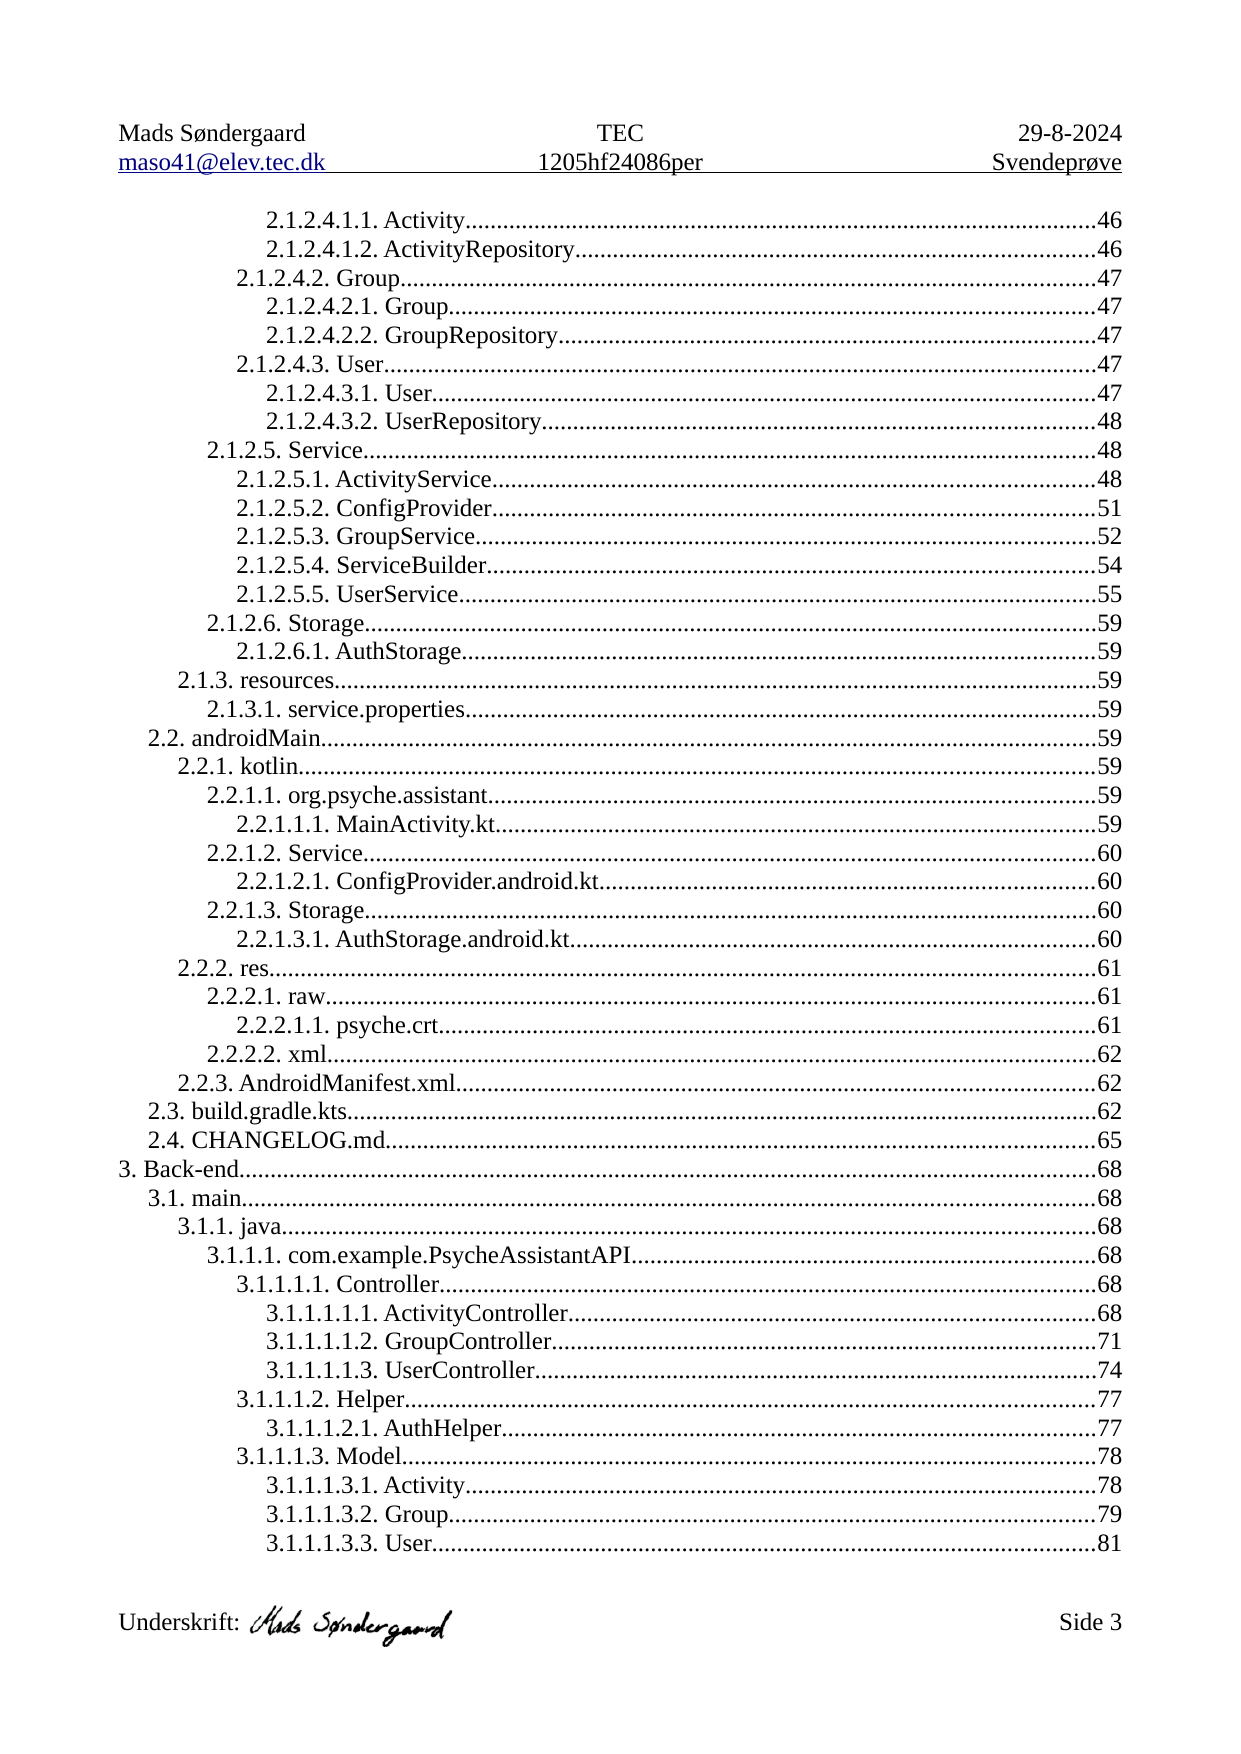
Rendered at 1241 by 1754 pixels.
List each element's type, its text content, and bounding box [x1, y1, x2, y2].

text 3.1.1. java 68 [177, 1211, 1122, 1240]
text 3.1.1.1.1.1. ActivityController 68 [266, 1298, 1122, 1326]
text 2.1.2.4.2. Group 47 [236, 263, 1122, 291]
text 2.1.2.5.5. UserService 55 [236, 579, 1122, 608]
text 2.1.2.4.3.2. UserRepository 48 [266, 406, 1122, 435]
text 3. Back-end 68 [118, 1154, 1122, 1183]
text 2.1.2.5.4. ServiceBuilder 54 [236, 550, 1122, 579]
text 2.3. build.gradle.kts 62 [148, 1096, 1122, 1125]
text 2.2.2. res 61 [177, 953, 1122, 981]
text 3.1.1.1.3.3. User 81 [266, 1528, 1122, 1556]
text 2.2.2.2. xml 62 [207, 1039, 1122, 1068]
text 3.1.1.1.2. Helper 77 [236, 1384, 1122, 1413]
text 2.2.1.2. Service 60 [207, 838, 1122, 866]
text 2.1.2.6.1. AuthStorage 59 [236, 636, 1122, 665]
text 2.2.2.1. raw 61 [207, 981, 1122, 1010]
text 3.1. main 68 [148, 1183, 1122, 1211]
text 2.2.1. kotlin 59 [177, 751, 1122, 780]
text 2.1.2.4.1.1. Activity 46 [266, 205, 1122, 234]
text 3.1.1.1.1.3. UserController 74 [266, 1355, 1122, 1384]
text 2.1.2.5. Service 48 [207, 435, 1122, 464]
text 2.1.2.4.3.1. User 47 [266, 378, 1122, 406]
text 2.1.2.4.3. User 47 [236, 349, 1122, 378]
text 2.2.1.2.1. ConfigProvider.android.kt 60 [236, 866, 1122, 895]
text 3.1.1.1.3. Model 78 [236, 1441, 1122, 1470]
text 2.1.2.5.2. ConfigProvider 51 [236, 493, 1122, 521]
text 2.1.3. resources 59 [177, 665, 1122, 694]
text 3.1.1.1. com.example.PsycheAssistantAPI 68 [207, 1240, 1122, 1269]
text 3.1.1.1.3.2. Group 79 [266, 1499, 1122, 1528]
text 2.1.2.4.1.2. ActivityRepository 46 [266, 234, 1122, 263]
text 3.1.1.1.2.1. AuthHelper 77 [266, 1413, 1122, 1441]
text 2.1.2.5.1. ActivityService 48 [236, 464, 1122, 493]
text 2.2.3. AndroidManifest.xml 62 [177, 1068, 1122, 1096]
text 2.1.2.5.3. GroupService 52 [236, 521, 1122, 550]
text 2.1.2.4.2.2. GroupRepository 47 [266, 320, 1122, 349]
text 2.2.1.1. org.psyche.assistant 59 [207, 780, 1122, 809]
text 2.2.1.3.1. AuthStorage.android.kt 60 [236, 924, 1122, 953]
text 2.2.2.1.1. psyche.crt 61 [236, 1010, 1122, 1039]
text 2.1.3.1. service.properties 59 [207, 694, 1122, 723]
text 2.1.2.6. Storage 59 [207, 608, 1122, 636]
picture [244, 1600, 458, 1647]
text 3.1.1.1.1. Controller 68 [236, 1269, 1122, 1298]
text 3.1.1.1.1.2. GroupController 71 [266, 1326, 1122, 1355]
text 3.1.1.1.3.1. Activity 78 [266, 1470, 1122, 1499]
text 2.2.1.3. Storage 60 [207, 895, 1122, 924]
text 2.2.1.1.1. MainActivity.kt 59 [236, 809, 1122, 838]
text 2.2. androidMain 59 [148, 723, 1122, 751]
text 2.4. CHANGELOG.md 65 [148, 1125, 1122, 1154]
text 2.1.2.4.2.1. Group 47 [266, 291, 1122, 320]
